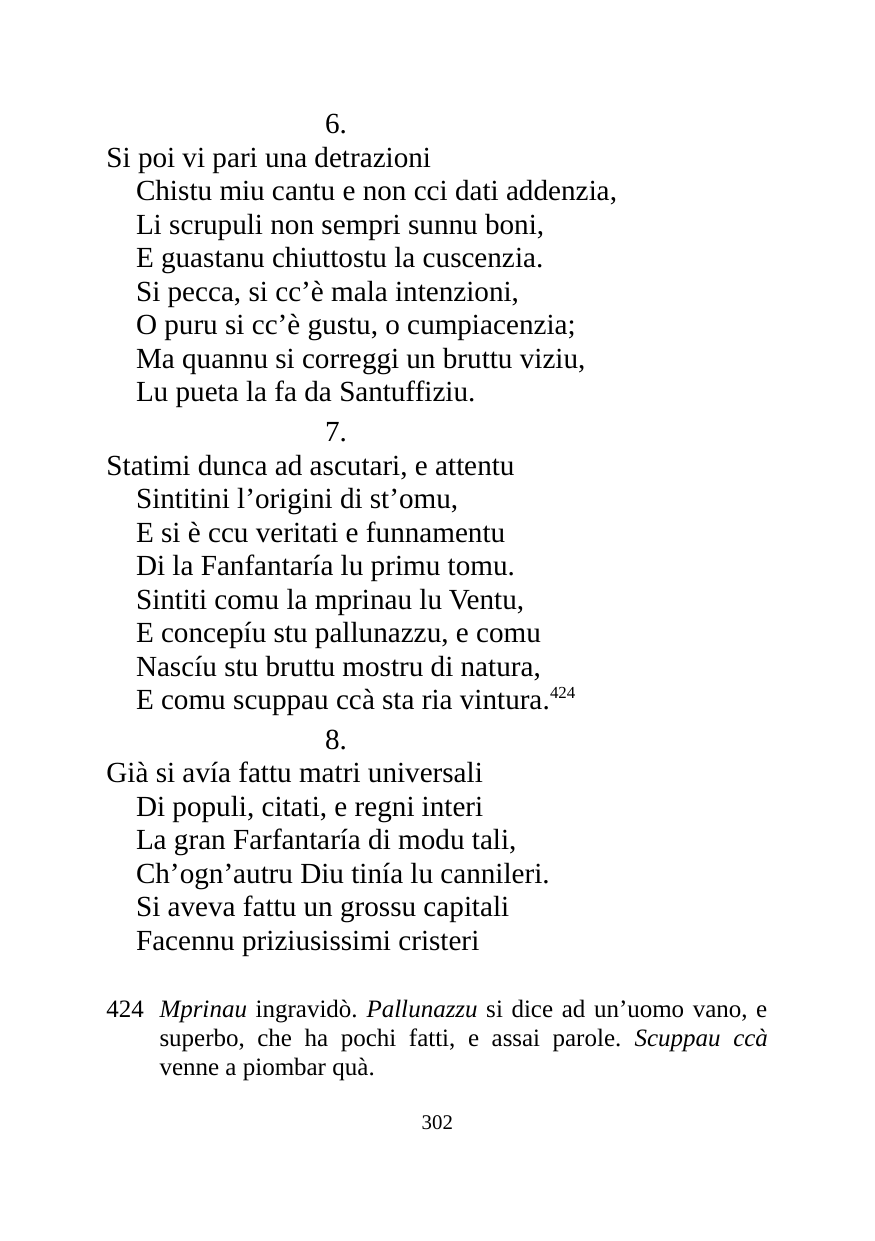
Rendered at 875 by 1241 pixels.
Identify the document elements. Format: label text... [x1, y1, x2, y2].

text 6. [325, 106, 768, 140]
text 8. [325, 722, 768, 755]
text Mprinau ingravidò. Pallunazzu si dice ad un’uomo vano, e superbo, che ha pochi fatti, e assai parole. Scuppau ccà venne a piombar quà. [106, 994, 768, 1080]
text 7. [325, 414, 768, 448]
text Statimi dunca ad ascutari, e attentu Sintitini l’origini di st’omu, E si è ccu veritati e funnamentu Di la Fanfantaría lu primu tomu. Sintiti comu la mprinau lu Ventu, E concepíu stu pallunazzu, e comu Nascíu stu bruttu mostru di natura, E comu scuppau ccà sta ria vintura. [106, 448, 768, 716]
text Già si avía fattu matri universali Di populi, citati, e regni interi La gran Farfantaría di modu tali, Ch’ogn’autru Diu tinía lu cannileri. Si aveva fattu un grossu capitali Facennu priziusissimi cristeri [106, 755, 768, 957]
text Si poi vi pari una detrazioni Chistu miu cantu e non cci dati addenzia, Li scrupuli non sempri sunnu boni, E guastanu chiuttostu la cuscenzia. Si pecca, si cc’è mala intenzioni, O puru si cc’è gustu, o cumpiacenzia; Ma quannu si correggi un bruttu viziu, Lu pueta la fa da Santuffiziu. [106, 140, 768, 408]
